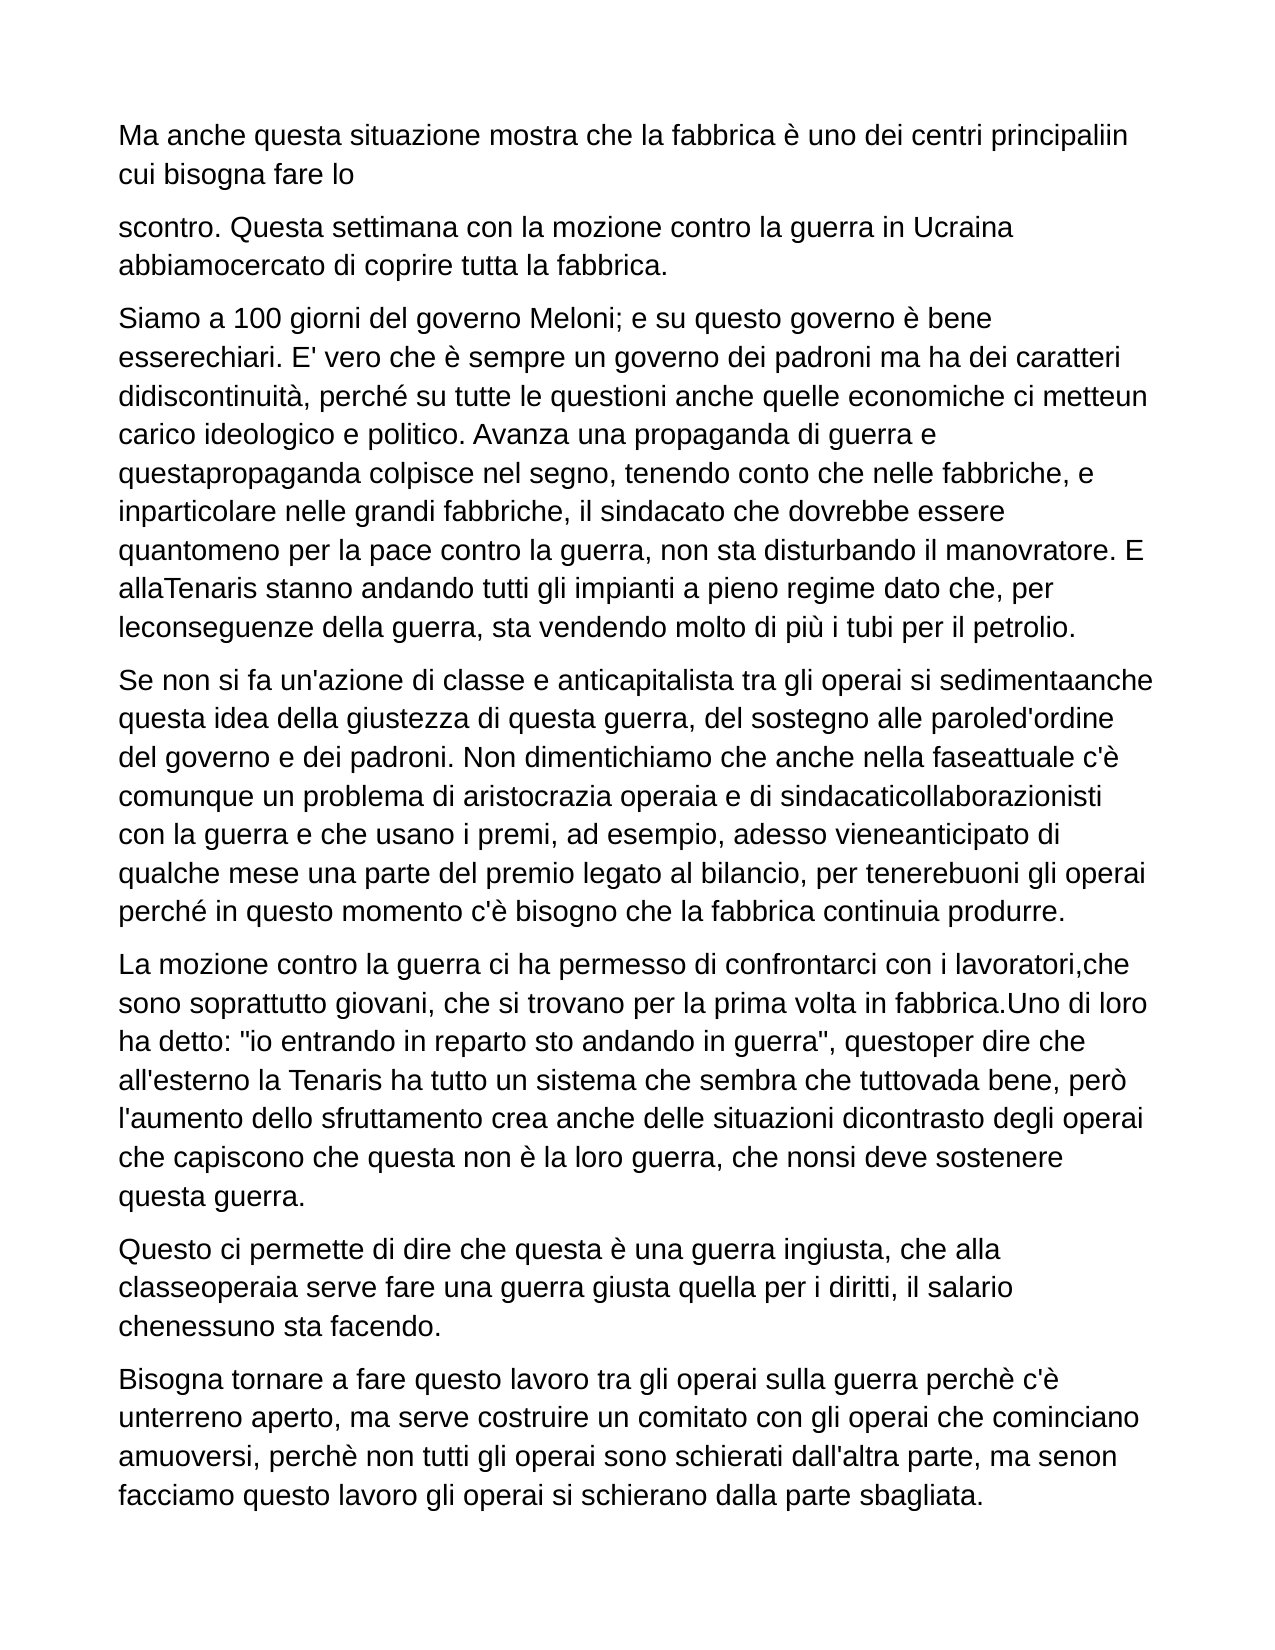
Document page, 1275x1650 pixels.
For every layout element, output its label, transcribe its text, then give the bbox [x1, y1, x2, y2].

text scontro. Questa settimana con la mozione contro la guerra in Ucraina abbiamocercato di coprire tutta la fabbrica. [118, 210, 1157, 282]
text Se non si fa un'azione di classe e anticapitalista tra gli operai si sedimentaanche questa idea della giustezza di questa guerra, del sostegno alle paroled'ordine del governo e dei padroni. Non dimentichiamo che anche nella faseattuale c'è comunque un problema di aristocrazia operaia e di sindacaticollaborazionisti con la guerra e che usano i premi, ad esempio, adesso vieneanticipato di qualche mese una parte del premio legato al bilancio, per tenerebuoni gli operai perché in questo momento c'è bisogno che la fabbrica continuia produrre. [118, 663, 1157, 928]
text La mozione contro la guerra ci ha permesso di confrontarci con i lavoratori,che sono soprattutto giovani, che si trovano per la prima volta in fabbrica.Uno di loro ha detto: "io entrando in reparto sto andando in guerra", questoper dire che all'esterno la Tenaris ha tutto un sistema che sembra che tuttovada bene, però l'aumento dello sfruttamento crea anche delle situazioni dicontrasto degli operai che capiscono che questa non è la loro guerra, che nonsi deve sostenere questa guerra. [118, 947, 1157, 1212]
text Siamo a 100 giorni del governo Meloni; e su questo governo è bene esserechiari. E' vero che è sempre un governo dei padroni ma ha dei caratteri didiscontinuità, perché su tutte le questioni anche quelle economiche ci metteun carico ideologico e politico. Avanza una propaganda di guerra e questapropaganda colpisce nel segno, tenendo conto che nelle fabbriche, e inparticolare nelle grandi fabbriche, il sindacato che dovrebbe essere quantomeno per la pace contro la guerra, non sta disturbando il manovratore. E allaTenaris stanno andando tutti gli impianti a pieno regime dato che, per leconseguenze della guerra, sta vendendo molto di più i tubi per il petrolio. [118, 301, 1157, 643]
text Questo ci permette di dire che questa è una guerra ingiusta, che alla classeoperaia serve fare una guerra giusta quella per i diritti, il salario chenessuno sta facendo. [118, 1232, 1157, 1342]
text Ma anche questa situazione mostra che la fabbrica è uno dei centri principaliin cui bisogna fare lo [118, 118, 1157, 190]
text Bisogna tornare a fare questo lavoro tra gli operai sulla guerra perchè c'è unterreno aperto, ma serve costruire un comitato con gli operai che cominciano amuoversi, perchè non tutti gli operai sono schierati dall'altra parte, ma senon facciamo questo lavoro gli operai si schierano dalla parte sbagliata. [118, 1362, 1157, 1511]
